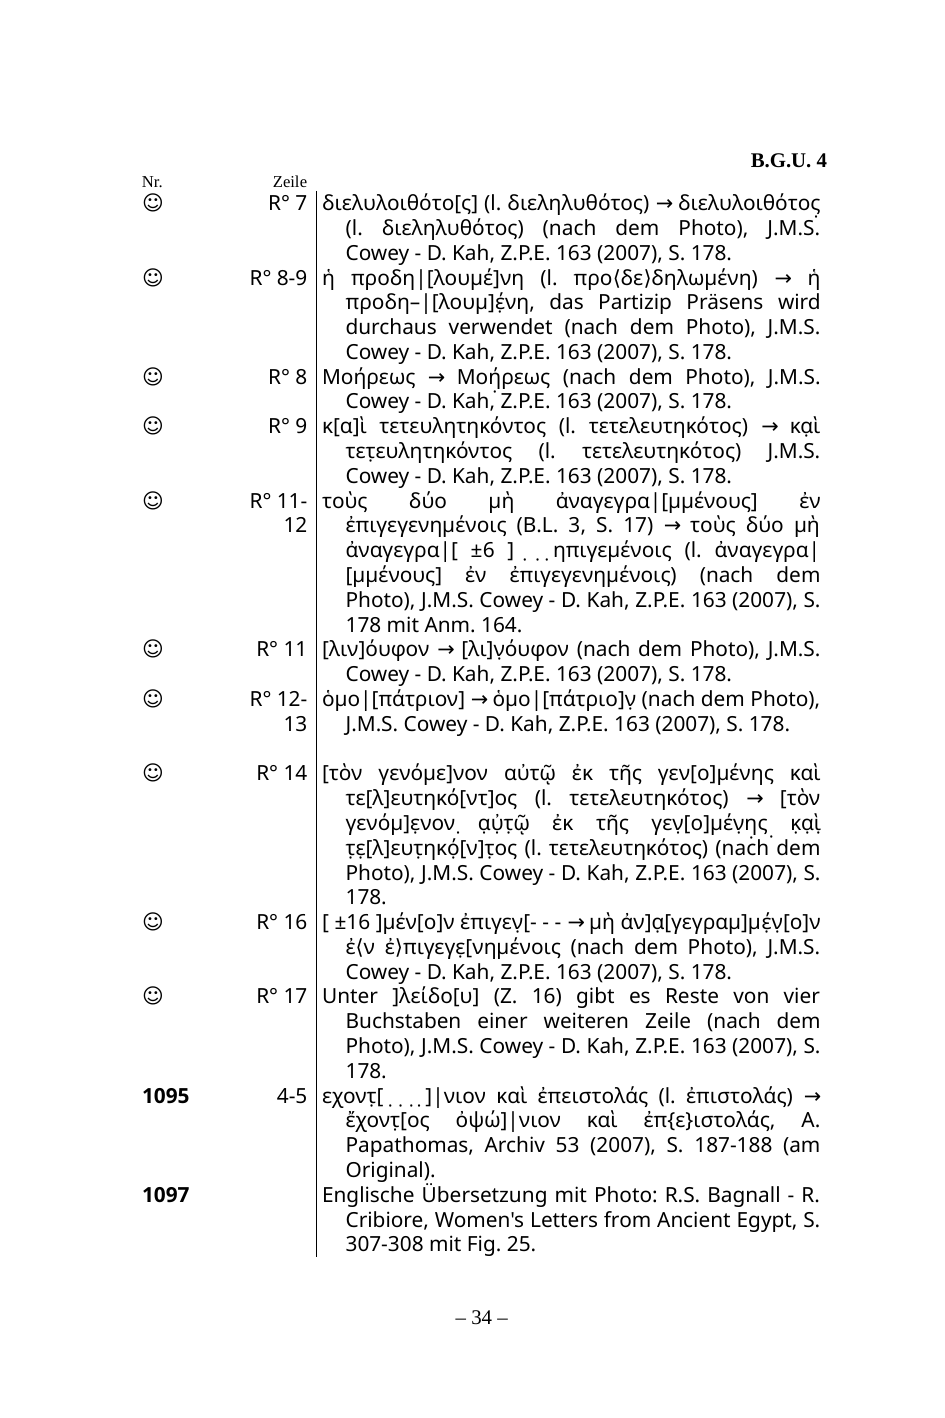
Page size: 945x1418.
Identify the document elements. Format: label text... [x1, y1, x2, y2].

table_cell διελυλοιθότο[ς] (l. διεληλυθότος) → διελυλοιθότος̣ (l. διεληλυθότος) (nach dem Photo), J.M.S. Cowey - D. Kah, Z.P.E. 163 (2007), S. 178. [317, 191, 827, 265]
table_cell R° 8 [224, 364, 316, 414]
table_cell R° 11 [224, 637, 316, 687]
table_cell ☺ [136, 637, 224, 687]
table_cell [τὸν γενόμε]νον αὐτῷ ἐκ τῆς γεν[ο]μένης καὶ τε[λ]ευτηκό[ντ]ος (l. τετελευτηκότος) → [τὸν γενόμ]ε̣νον̣ α̣ὐ̣τ̣ῷ ἐκ τῆς γεν̣[ο]μέν̣η̣ς̣ κ̣α̣ὶ̣ τ̣ε̣[λ]ευτ̣ηκό̣[ν]τ̣ος (l. τετελευτηκότος) (nach dem Photo), J.M.S. Cowey - D. Kah, Z.P.E. 163 (2007), S. 178. [317, 761, 827, 910]
table_cell 4-5 [224, 1083, 316, 1182]
table_cell R° 11-12 [224, 488, 316, 637]
table_cell [ ±16 ]μέν[ο]ν ἐπιγεν̣[- - - → μὴ ἀν]α̣[γεγραμ]μέ̣ν̣[ο]ν ἐ⟨ν ἐ⟩πιγεγε̣[νημένοις (nach dem Photo), J.M.S. Cowey - D. Kah, Z.P.E. 163 (2007), S. 178. [317, 910, 827, 984]
table_cell ☺ [136, 761, 224, 910]
table_cell [λιν]όυφον → [λι]ν̣όυφον (nach dem Photo), J.M.S. Cowey - D. Kah, Z.P.E. 163 (2007), S. 178. [317, 637, 827, 687]
table_cell ☺ [136, 364, 224, 414]
table_cell Englische Übersetzung mit Photo: R.S. Bagnall - R. Cribiore, Women's Letters from Ancient Egypt, S. 307-308 mit Fig. 25. [317, 1183, 827, 1257]
table_cell ☺ [136, 687, 224, 761]
table_cell ☺ [136, 488, 224, 637]
table_cell ὁμο|[πάτριον] → ὁμο|[πάτριο]ν̣ (nach dem Photo), J.M.S. Cowey - D. Kah, Z.P.E. 163 (2007), S. 178. [317, 687, 827, 761]
table_cell R° 7 [224, 191, 316, 265]
table_cell R° 9 [224, 414, 316, 488]
table_cell τοὺς δύο μὴ ἀναγεγρα|[μμένους] ἐν ἐπιγεγενημένοις (B.L. 3, S. 17) → τοὺς δύο μὴ ἀναγεγρα|[ ±6 ] ̣ ̣ ̣ηπιγεμένοις (l. ἀναγεγρα|[μμένους] ἐν ἐπιγεγενημένοις) (nach dem Photo), J.M.S. Cowey - D. Kah, Z.P.E. 163 (2007), S. 178 mit Anm. 164. [317, 488, 827, 637]
table_cell κ[α]ὶ τετευλητηκόντος (l. τετελευτηκότος) → κα̣ὶ τετ̣ευλητηκόντος (l. τετελευτηκότος) J.M.S. Cowey - D. Kah, Z.P.E. 163 (2007), S. 178. [317, 414, 827, 488]
table_cell 1097 [136, 1183, 316, 1257]
table_cell Unter ]λείδο[υ] (Ζ. 16) gibt es Reste von vier Buchstaben einer weiteren Zeile (nach dem Photo), J.M.S. Cowey - D. Kah, Z.P.E. 163 (2007), S. 178. [317, 984, 827, 1083]
table_cell R° 8-9 [224, 265, 316, 364]
table_cell Μοήρεως → Μοή̣ρεως (nach dem Photo), J.M.S. Cowey - D. Kah, Z.P.E. 163 (2007), S. 178. [317, 364, 827, 414]
table_cell ☺ [136, 191, 224, 265]
table_cell εχοντ̣[ ̣ ̣ ̣ ̣]|νιον καὶ ἐπειστολάς (l. ἐπιστολάς) → ἔχοντ̣[ος ὀψώ]|νιον καὶ ἐπ{ε}ιστολάς, A. Papathomas, Archiv 53 (2007), S. 187-188 (am Original). [317, 1083, 827, 1182]
table_cell ☺ [136, 265, 224, 364]
table_cell R° 16 [224, 910, 316, 984]
table_cell ☺ [136, 910, 224, 984]
table_cell ☺ [136, 984, 224, 1083]
table_cell R° 12-13 [224, 687, 316, 761]
table_cell 1095 [136, 1083, 224, 1182]
table_cell R° 14 [224, 761, 316, 910]
table_cell ☺ [136, 414, 224, 488]
table_cell ἡ προδη|[λουμέ]νη (l. προ⟨δε⟩δηλωμένη) → ἡ προδη–|[λουμ]έ̣νη, das Partizip Präsens wird durchaus verwendet (nach dem Photo), J.M.S. Cowey - D. Kah, Z.P.E. 163 (2007), S. 178. [317, 265, 827, 364]
table_cell R° 17 [224, 984, 316, 1083]
